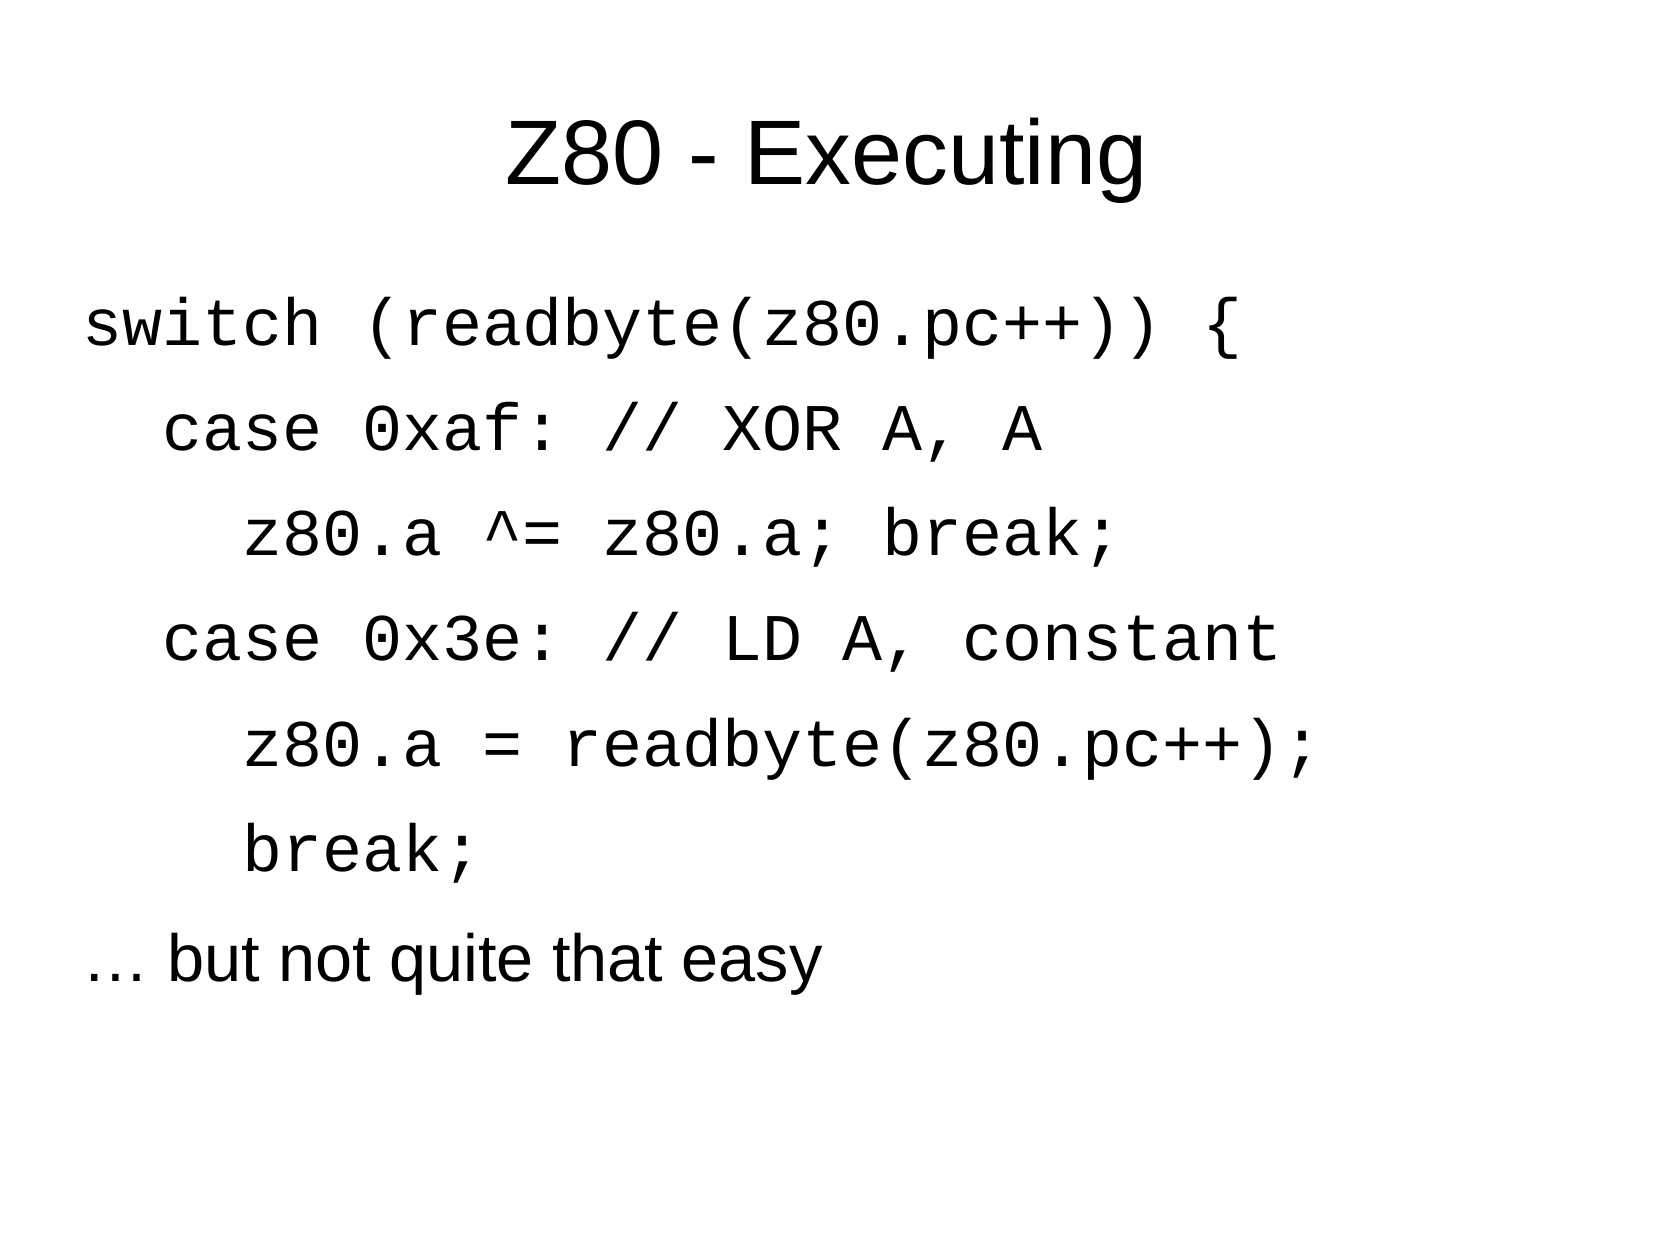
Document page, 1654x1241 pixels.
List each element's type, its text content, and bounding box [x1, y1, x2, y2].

title Z80 - Executing [82, 49, 1571, 257]
list switch (readbyte(z80.pc++)) { case 0xaf: // XOR A, A z80.a ^= z80.a; break; case 0x3e: // LD A, constant z80.a = readbyte(z80.pc++); break; … but not quite that easy [82, 290, 1538, 1010]
